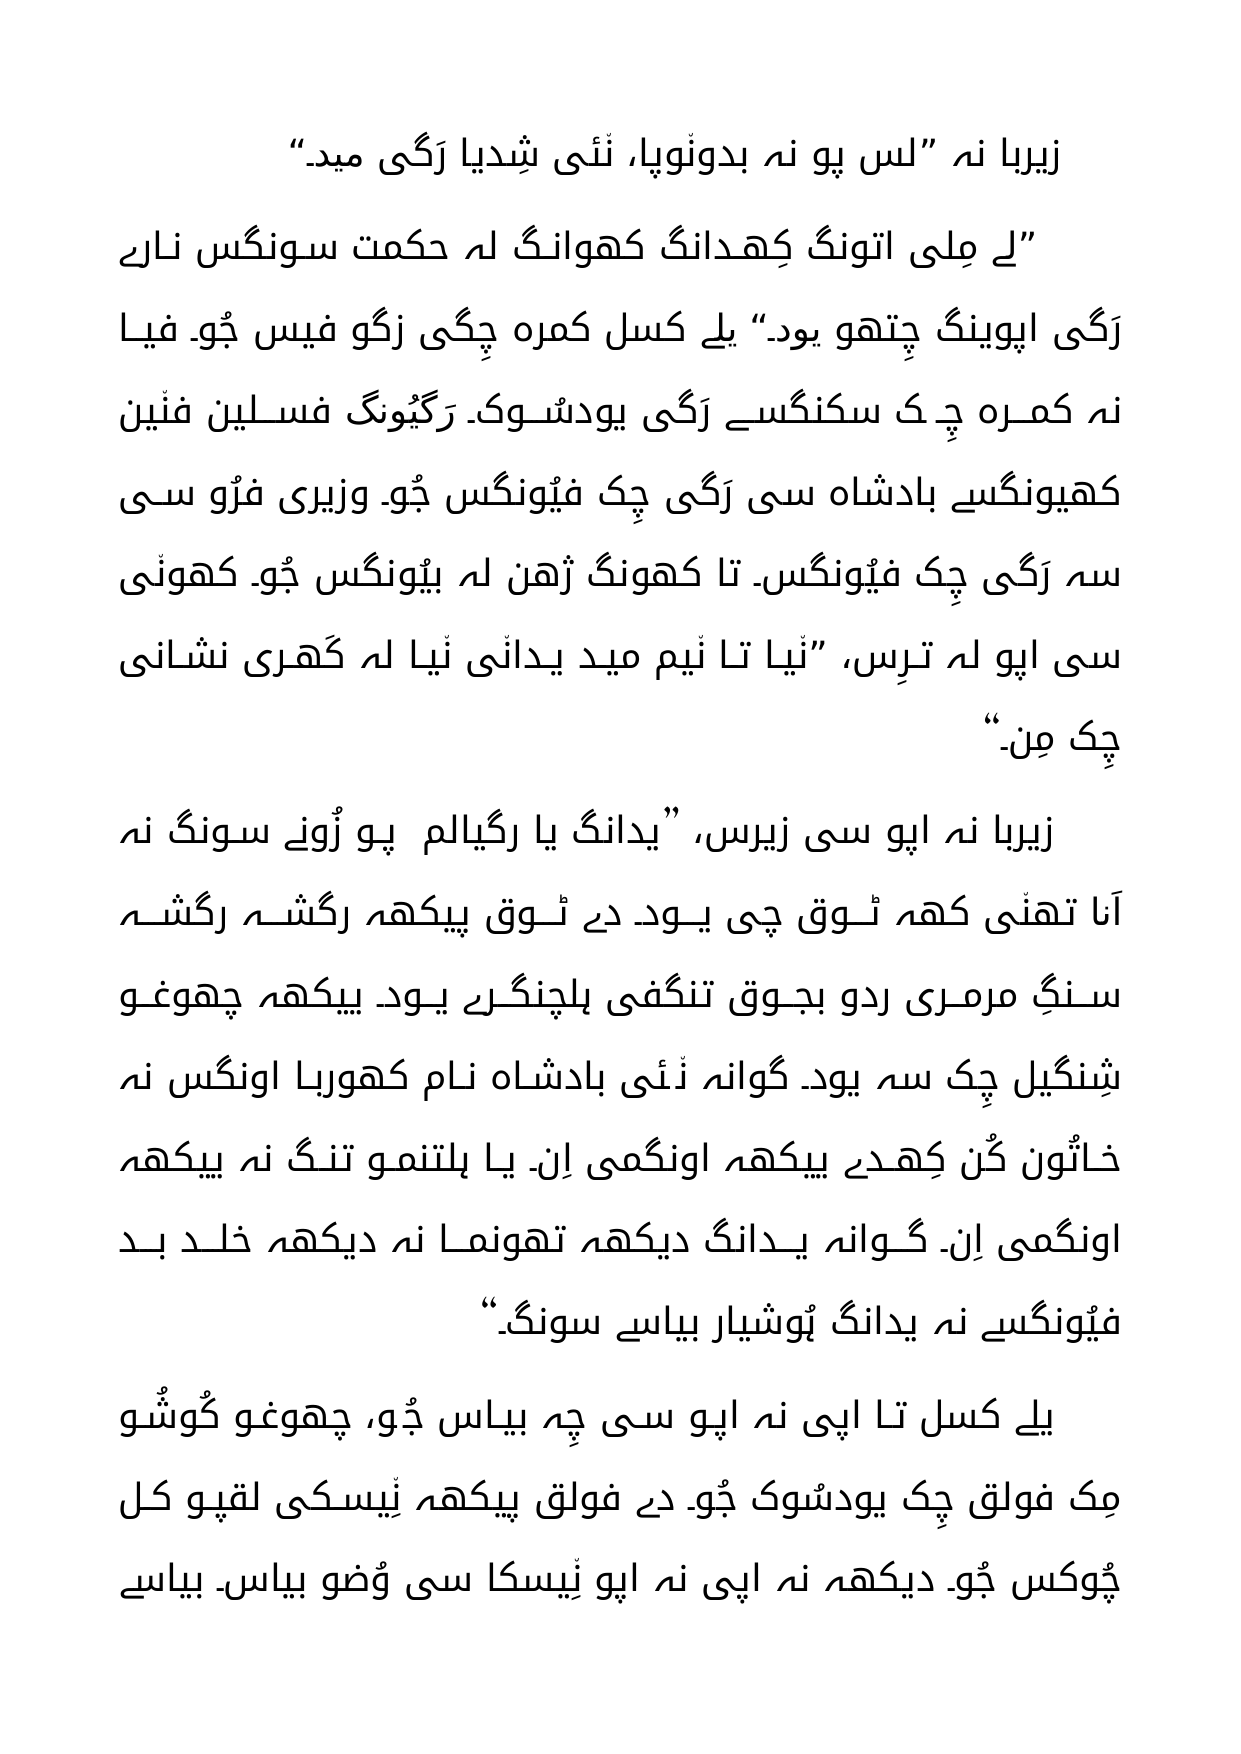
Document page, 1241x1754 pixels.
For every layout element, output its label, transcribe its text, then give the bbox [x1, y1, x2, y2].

text زیربا نہ ”لس پو نہ بدون٘وپا، ن٘ئی شِدیا رَگی مید۔“ [118, 118, 1122, 189]
text ”لے مِلی اتونگ کِھدانگ کھوانگ لہ حکمت سونگس نارے رَگی اپوینگ چِتھو یود۔“ یلے کسل کمرہ چِگی زگو فیس جُو۔ فیا نہ کمرہ چِک سکنگسے رَگی یودسُوک۔ رَگیُونگ فسلین فن٘ین کھیونگسے بادشاہ سی رَگی چِک فیُونگس جُو۔ وزیری فرُو سی سہ رَگی چِک فیُونگس۔ تا کھونگ ژھن لہ بیُونگس جُو۔ کھون٘ی سی اپو لہ ترِس، ”ن٘یا تا ن٘یم مید یدان٘ی ن٘یا لہ کَھری نشانی چِک مِن۔“ [118, 212, 1122, 773]
text یلے کسل تا اپی نہ اپو سی چِہ بیاس جُو، چھوغو کُوشُو مِک فولق چِک یودسُوک جُو۔ دے فولق پیکھہ نِ٘یسکی لقپو کل چُوکس جُو۔ دیکھہ نہ اپی نہ اپو نِ٘یسکا سی وُضو بیاس۔ بیاسے [118, 1380, 1122, 1615]
text زیربا نہ اپو سی زیرس، ”یدانگ یا رگیالم پو زُونے سونگ نہ اَنا تھن٘ی کھہ ٹوق چی یود۔ دے ٹوق پیکھہ رگشہ رگشہ سنگِ مرمری ردو بجوق تنگفی ہلچنگرے یود۔ ییکھہ چھوغو شِنگیل چِک سہ یود۔ گوانہ ن٘ئی بادشاہ نام کھوربا اونگس نہ خاتُون کُن کِھدے ییکھہ اونگمی اِن۔ یا ہلتنمو تنگ نہ ییکھہ اونگمی اِن۔ گوانہ یدانگ دیکھہ تھونما نہ دیکھہ خلد بد فیُونگسے نہ یدانگ ہُوشیار بیاسے سونگ۔“ [118, 796, 1122, 1358]
